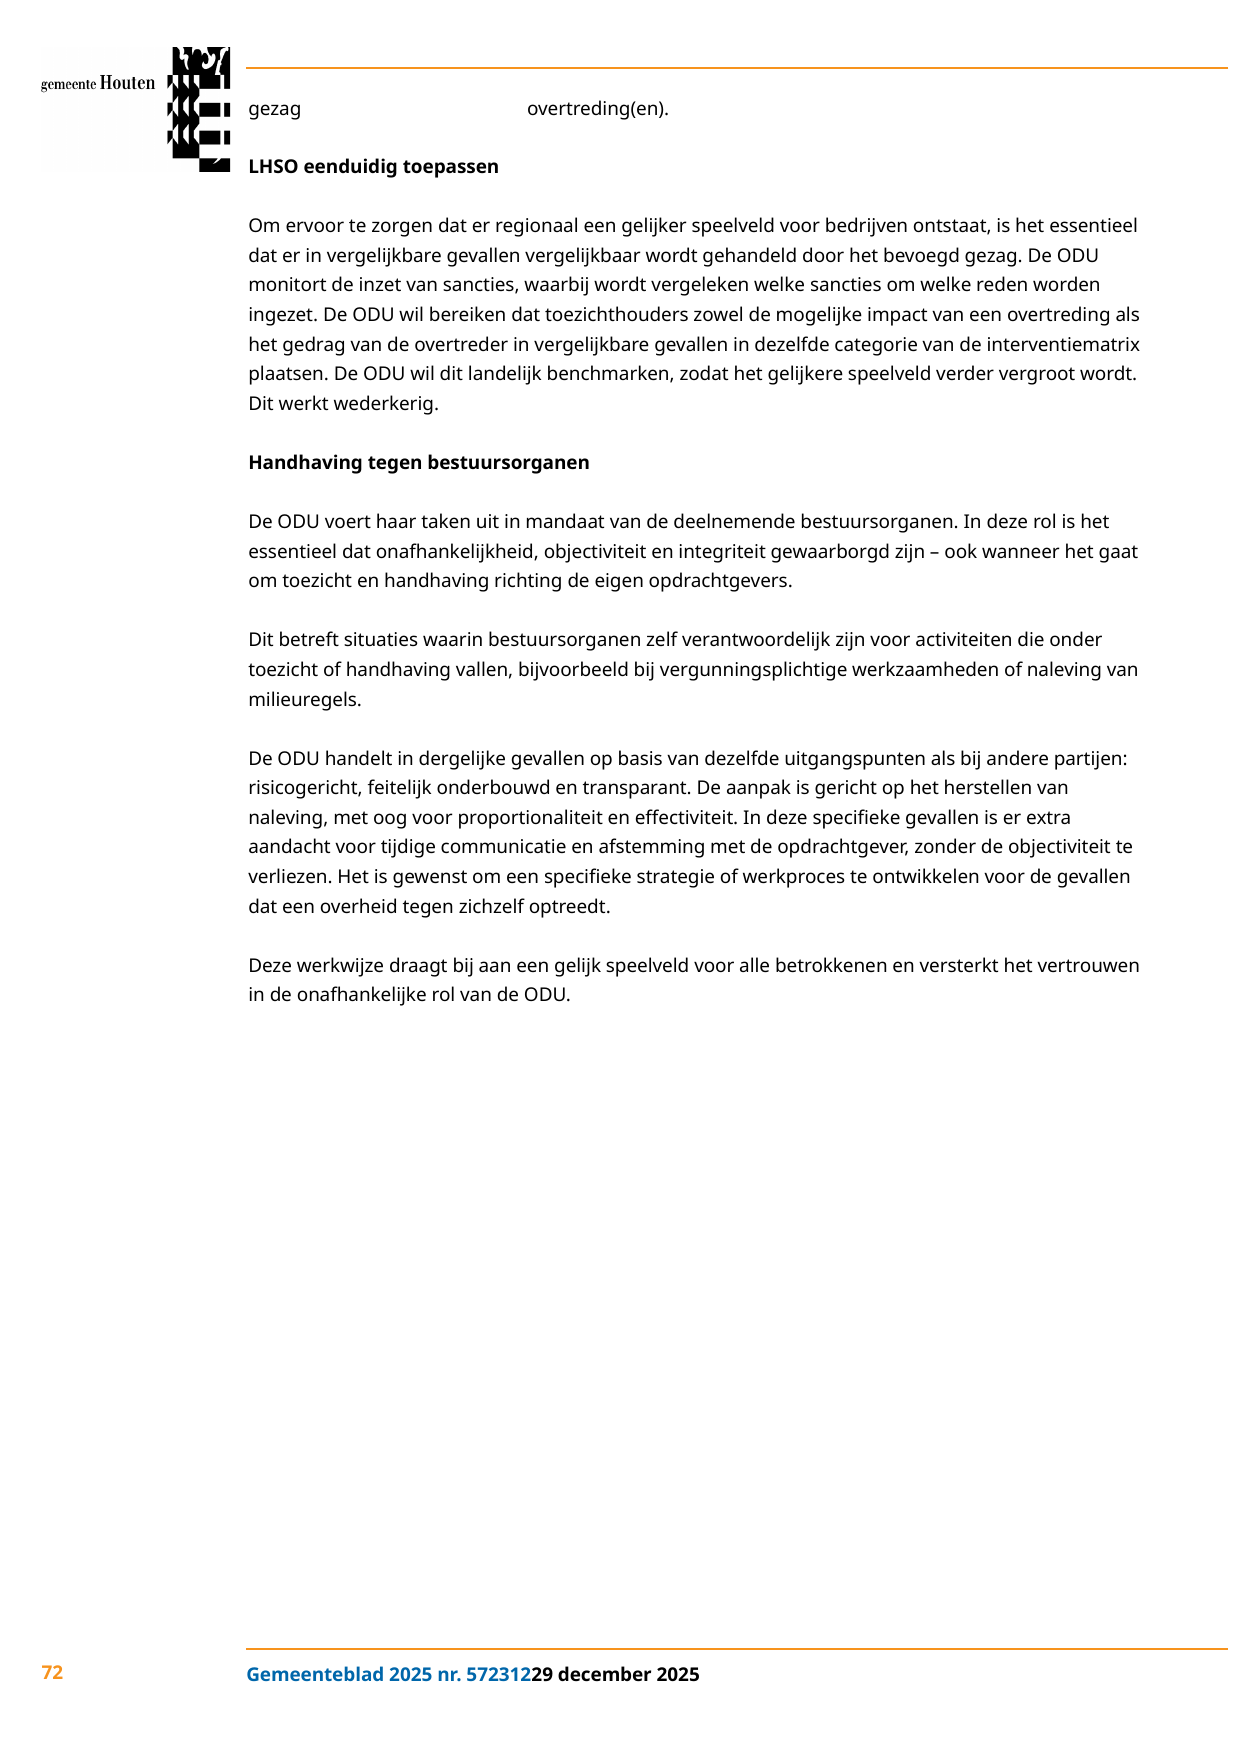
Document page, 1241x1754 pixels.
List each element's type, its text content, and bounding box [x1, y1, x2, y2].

text Handhaving tegen bestuursorganen [248, 449, 1152, 475]
picture [41, 47, 231, 172]
text Dit betreft situaties waarin bestuursorganen zelf verantwoordelijk zijn voor activiteiten die onder toezicht of handhaving vallen, bijvoorbeeld bij vergunningsplichtige werkzaamheden of naleving van milieuregels. [248, 627, 1152, 712]
table_cell overtreding(en). [527, 95, 1152, 121]
text LHSO eenduidig toepassen [248, 153, 1152, 179]
text De ODU voert haar taken uit in mandaat van de deelnemende bestuursorganen. In deze rol is het essentieel dat onafhankelijkheid, objectiviteit en integriteit gewaarborgd zijn – ook wanneer het gaat om toezicht en handhaving richting de eigen opdrachtgevers. [248, 508, 1152, 593]
text Deze werkwijze draagt bij aan een gelijk speelveld voor alle betrokkenen en versterkt het vertrouwen in de onafhankelijke rol van de ODU. [248, 952, 1152, 1007]
text Om ervoor te zorgen dat er regionaal een gelijker speelveld voor bedrijven ontstaat, is het essentieel dat er in vergelijkbare gevallen vergelijkbaar wordt gehandeld door het bevoegd gezag. De ODU monitort de inzet van sancties, waarbij wordt vergeleken welke sancties om welke reden worden ingezet. De ODU wil bereiken dat toezichthouders zowel de mogelijke impact van een overtreding als het gedrag van de overtreder in vergelijkbare gevallen in dezelfde categorie van de interventiematrix plaatsen. De ODU wil dit landelijk benchmarken, zodat het gelijkere speelveld verder vergroot wordt. Dit werkt wederkerig. [248, 212, 1152, 416]
text De ODU handelt in dergelijke gevallen op basis van dezelfde uitgangspunten als bij andere partijen: risicogericht, feitelijk onderbouwd en transparant. De aanpak is gericht op het herstellen van naleving, met oog voor proportionaliteit en effectiviteit. In deze specifieke gevallen is er extra aandacht voor tijdige communicatie en afstemming met de opdrachtgever, zonder de objectiviteit te verliezen. Het is gewenst om een specifieke strategie of werkproces te ontwikkelen voor de gevallen dat een overheid tegen zichzelf optreedt. [248, 745, 1152, 919]
table_cell gezag [248, 95, 527, 121]
